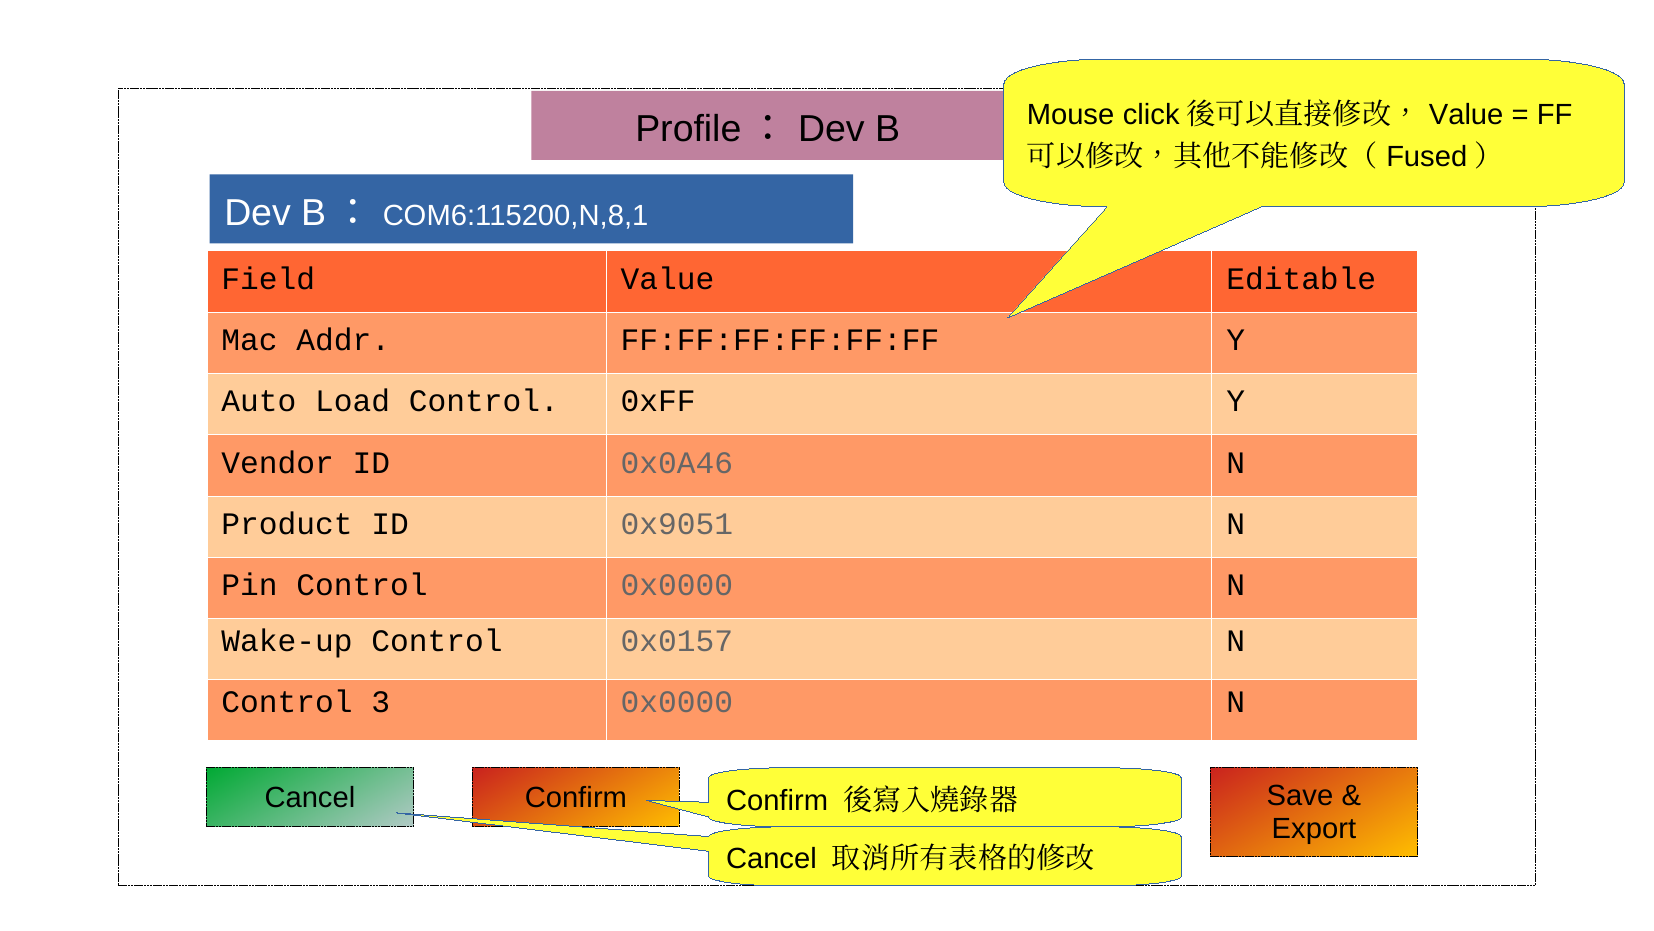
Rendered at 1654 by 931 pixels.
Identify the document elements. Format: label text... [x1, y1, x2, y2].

text_box Dev B：COM6:115200,N,8,1 [209, 174, 854, 244]
text_box Mouse click後可以直接修改，Value = FF 可以修改，其他不能修改（Fused） [1003, 59, 1625, 318]
table_cell N [1212, 435, 1417, 496]
table_header Value [1024, 251, 1211, 312]
table_header Field [208, 251, 606, 312]
table_header Value [607, 251, 1066, 312]
table_cell FF:FF:FF:FF:FF:FF [607, 313, 1211, 373]
table_cell 0xFF [607, 374, 1211, 434]
text_box Cancel [206, 767, 414, 827]
table_cell Pin Control [208, 558, 606, 618]
table_cell 0x0000 [607, 680, 1211, 740]
table_cell 0x0A46 [607, 435, 1211, 496]
table_cell Wake-up Control [208, 619, 606, 679]
table_cell Y [1212, 313, 1417, 373]
text_box Confirm [472, 767, 680, 827]
text_box Cancel 取消所有表格的修改 [396, 812, 1182, 886]
table_cell 0x9051 [607, 497, 1211, 557]
table_cell 0x0157 [607, 619, 1211, 679]
table_cell N [1212, 497, 1417, 557]
table_cell N [1212, 680, 1417, 740]
table_cell N [1212, 558, 1417, 618]
text_box Confirm 後寫入燒錄器 [646, 767, 1182, 827]
text_box Profile：Dev B [531, 90, 1003, 160]
table_cell Product ID [208, 497, 606, 557]
table_header Editable [1212, 251, 1417, 312]
table_cell N [1212, 619, 1417, 679]
table_cell 0x0000 [607, 558, 1211, 618]
table_cell Y [1212, 374, 1417, 434]
table_cell Vendor ID [208, 435, 606, 496]
text_box Save & Export [1210, 767, 1418, 857]
table_cell Control 3 [208, 680, 606, 740]
table_cell Auto Load Control. [208, 374, 606, 434]
table_cell Mac Addr. [208, 313, 606, 373]
